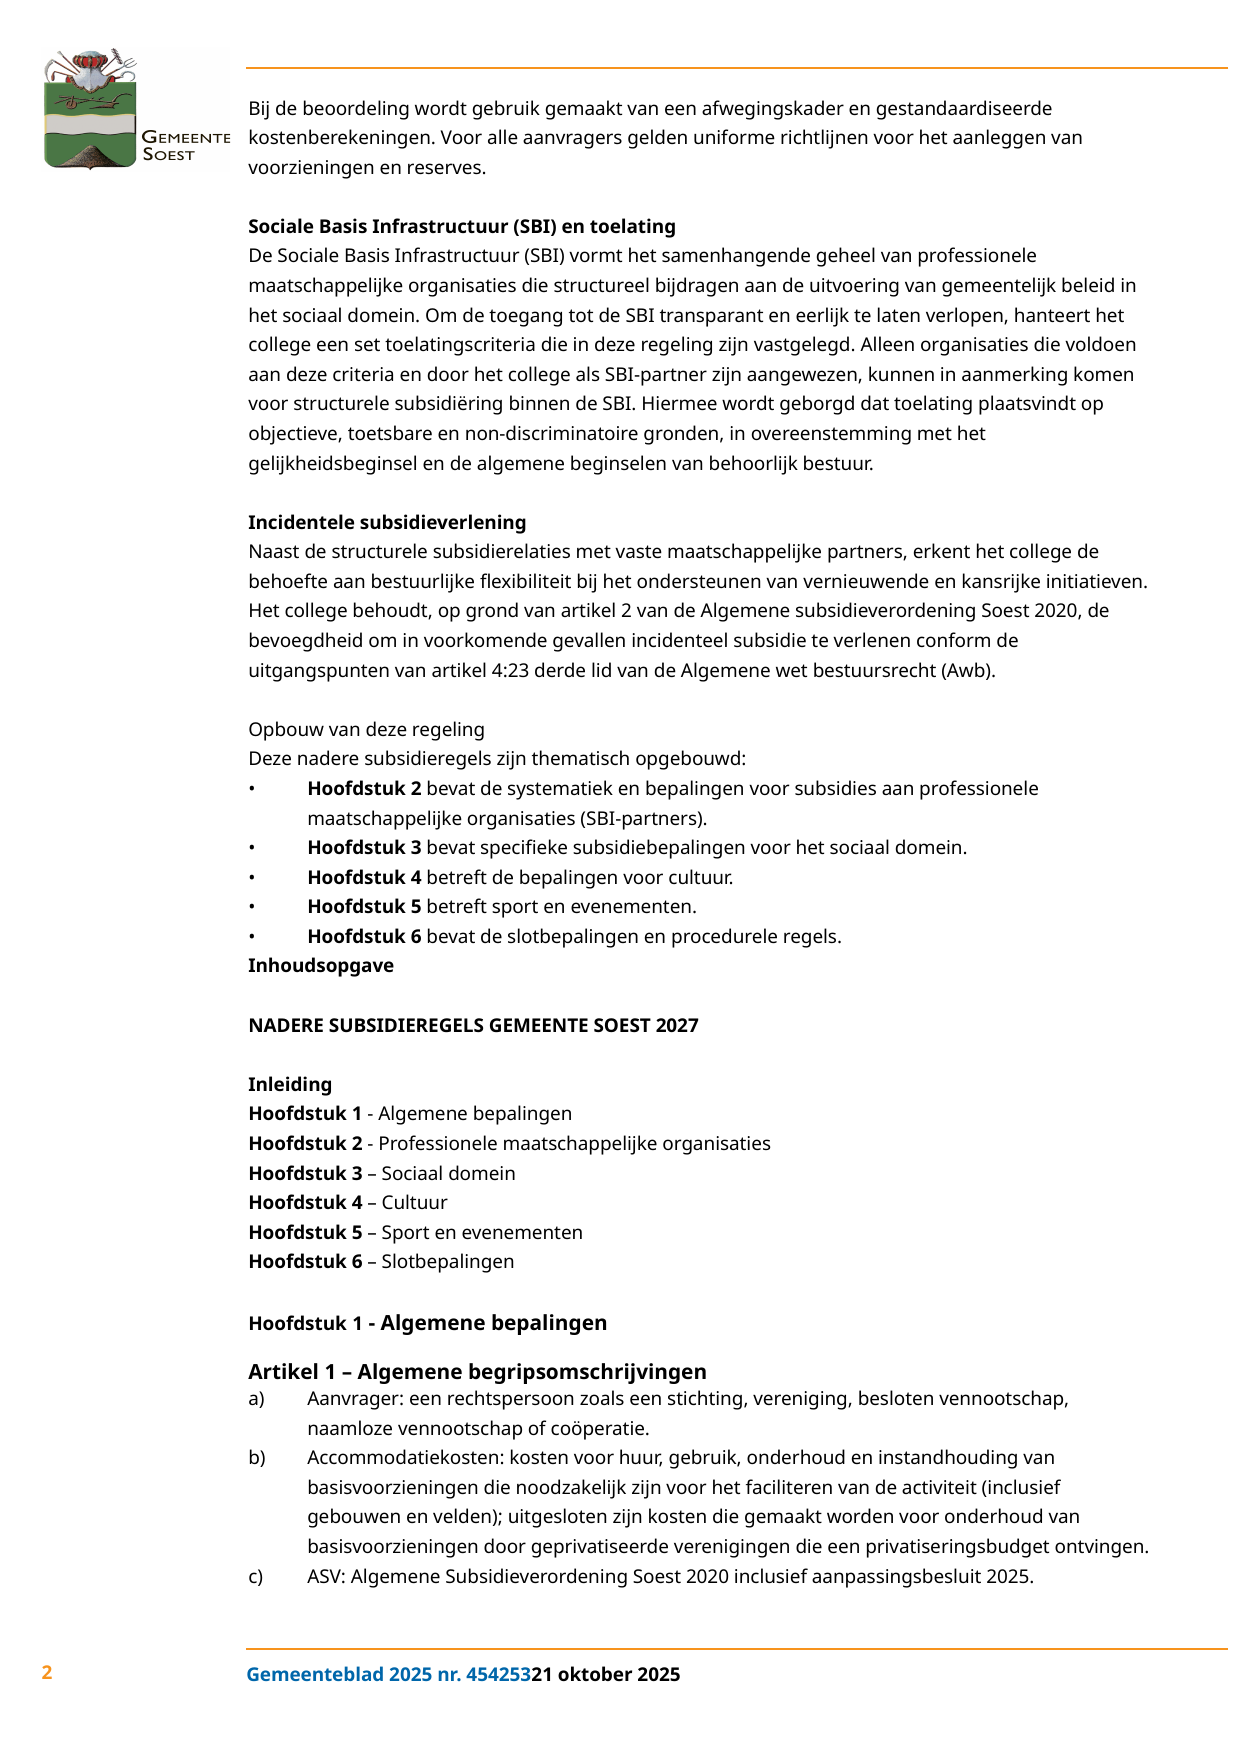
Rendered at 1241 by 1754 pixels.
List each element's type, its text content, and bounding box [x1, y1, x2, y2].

list Hoofdstuk 2 bevat de systematiek en bepalingen voor subsidies aan professionele maatschappelijke organisaties (SBI-partners). [248, 775, 1152, 831]
picture [41, 47, 231, 172]
text Inleiding [248, 1071, 1152, 1097]
list Accommodatiekosten: kosten voor huur, gebruik, onderhoud en instandhouding van basisvoorzieningen die noodzakelijk zijn voor het faciliteren van de activiteit (inclusief gebouwen en velden); uitgesloten zijn kosten die gemaakt worden voor onderhoud van basisvoorzieningen door geprivatiseerde verenigingen die een privatiseringsbudget ontvingen. [248, 1444, 1152, 1559]
text Opbouw van deze regeling [248, 716, 1152, 742]
text De Sociale Basis Infrastructuur (SBI) vormt het samenhangende geheel van professionele maatschappelijke organisaties die structureel bijdragen aan de uitvoering van gemeentelijk beleid in het sociaal domein. Om de toegang tot de SBI transparant en eerlijk te laten verlopen, hanteert het college een set toelatingscriteria die in deze regeling zijn vastgelegd. Alleen organisaties die voldoen aan deze criteria en door het college als SBI-partner zijn aangewezen, kunnen in aanmerking komen voor structurele subsidiëring binnen de SBI. Hiermee wordt geborgd dat toelating plaatsvindt op objectieve, toetsbare en non-discriminatoire gronden, in overeenstemming met het gelijkheidsbeginsel en de algemene beginselen van behoorlijk bestuur. [248, 243, 1152, 476]
text Naast de structurele subsidierelaties met vaste maatschappelijke partners, erkent het college de behoefte aan bestuurlijke flexibiliteit bij het ondersteunen van vernieuwende en kansrijke initiatieven. Het college behoudt, op grond van artikel 2 van de Algemene subsidieverordening Soest 2020, de bevoegdheid om in voorkomende gevallen incidenteel subsidie te verlenen conform de uitgangspunten van artikel 4:23 derde lid van de Algemene wet bestuursrecht (Awb). [248, 538, 1152, 683]
list Aanvrager: een rechtspersoon zoals een stichting, vereniging, besloten vennootschap, naamloze vennootschap of coöperatie. [248, 1385, 1152, 1441]
text Incidentele subsidieverlening [248, 509, 1152, 535]
text Inhoudsopgave [248, 953, 1152, 978]
text Hoofdstuk 1 - Algemene bepalingen [248, 1101, 1152, 1126]
text Hoofdstuk 5 – Sport en evenementen [248, 1219, 1152, 1245]
text NADERE SUBSIDIEREGELS GEMEENTE SOEST 2027 [248, 1012, 1152, 1038]
list Hoofdstuk 6 bevat de slotbepalingen en procedurele regels. [248, 923, 1152, 949]
list ASV: Algemene Subsidieverordening Soest 2020 inclusief aanpassingsbesluit 2025. [248, 1563, 1152, 1589]
list Hoofdstuk 5 betreft sport en evenementen. [248, 893, 1152, 919]
text Bij de beoordeling wordt gebruik gemaakt van een afwegingskader en gestandaardiseerde kostenberekeningen. Voor alle aanvragers gelden uniforme richtlijnen voor het aanleggen van voorzieningen en reserves. [248, 95, 1152, 180]
list Hoofdstuk 4 betreft de bepalingen voor cultuur. [248, 864, 1152, 890]
text Hoofdstuk 1 - Algemene bepalingen [248, 1308, 1152, 1336]
text Hoofdstuk 3 – Sociaal domein [248, 1160, 1152, 1186]
list Hoofdstuk 3 bevat specifieke subsidiebepalingen voor het sociaal domein. [248, 834, 1152, 860]
text Hoofdstuk 2 - Professionele maatschappelijke organisaties [248, 1130, 1152, 1156]
text Artikel 1 – Algemene begripsomschrijvingen [248, 1357, 1152, 1385]
text Hoofdstuk 6 – Slotbepalingen [248, 1248, 1152, 1274]
text Hoofdstuk 4 – Cultuur [248, 1189, 1152, 1215]
text Deze nadere subsidieregels zijn thematisch opgebouwd: [248, 746, 1152, 771]
text Sociale Basis Infrastructuur (SBI) en toelating [248, 213, 1152, 239]
